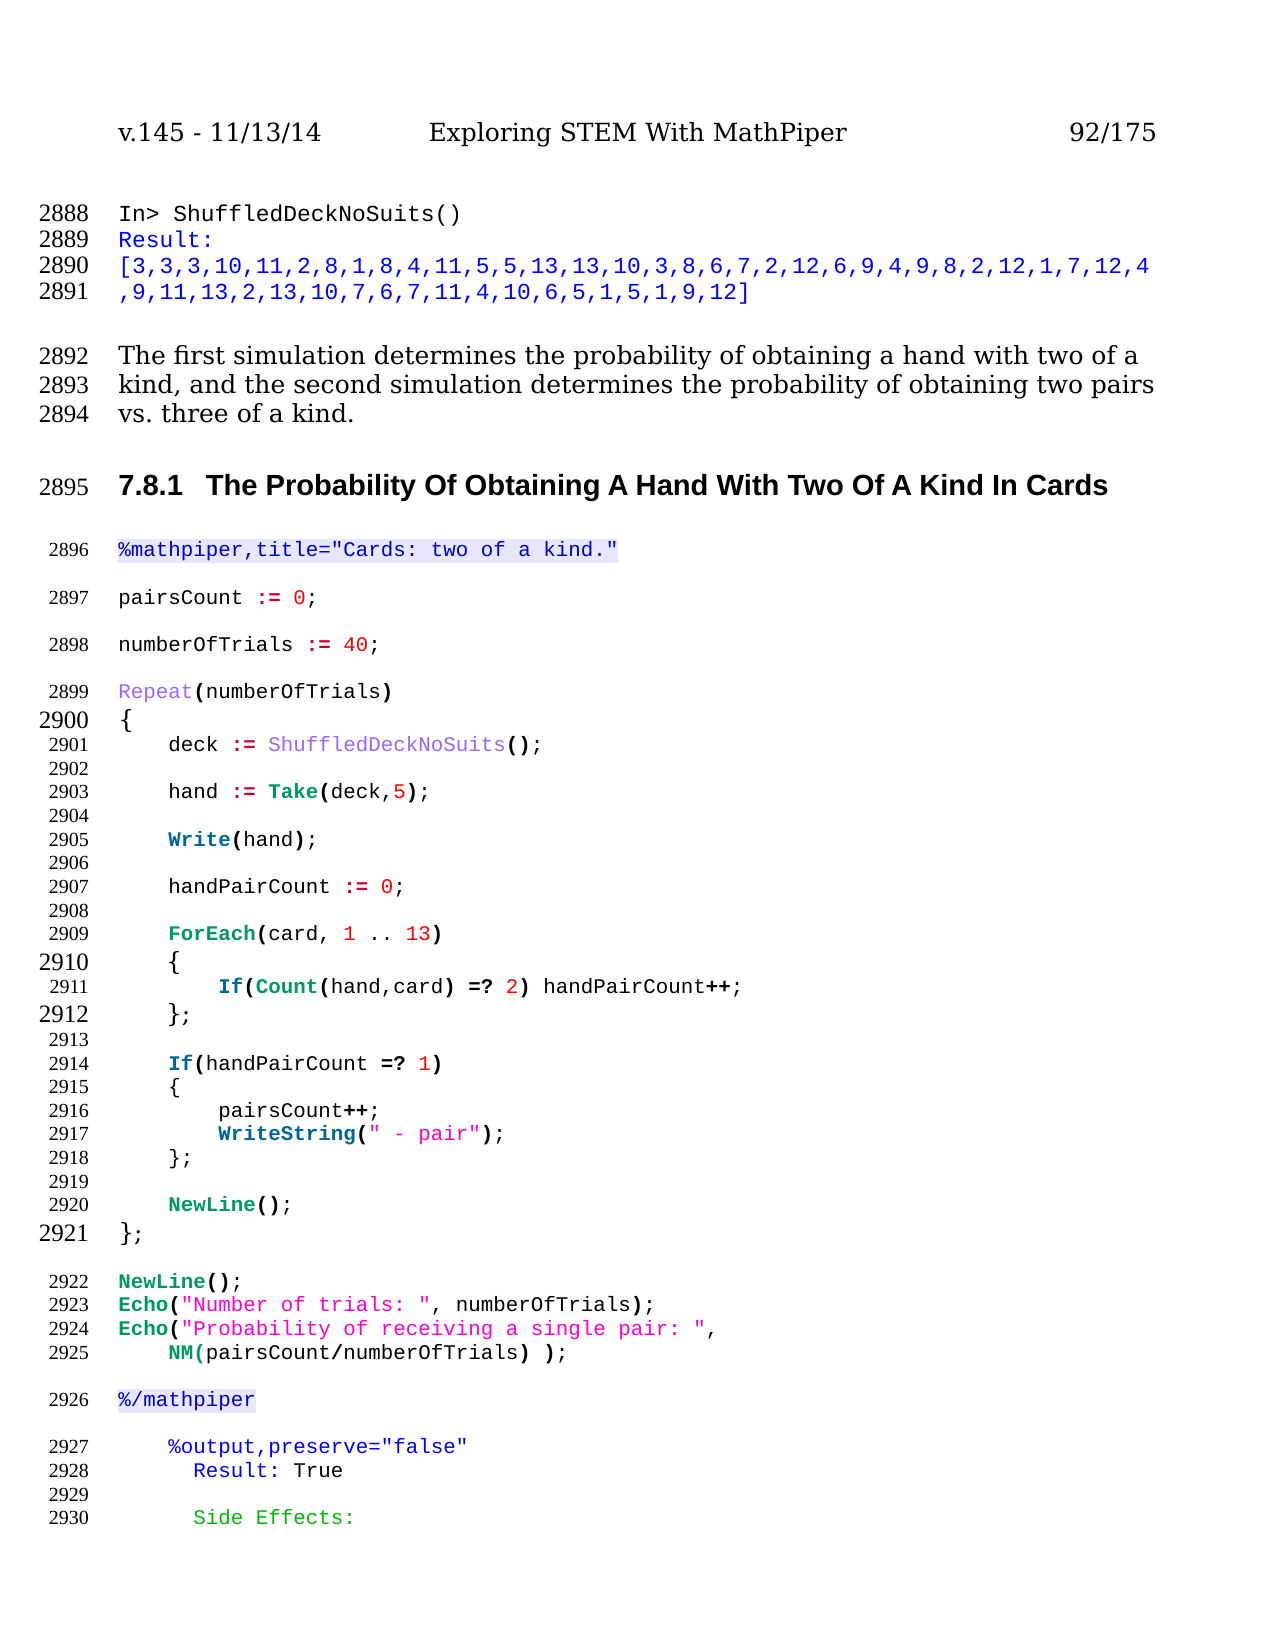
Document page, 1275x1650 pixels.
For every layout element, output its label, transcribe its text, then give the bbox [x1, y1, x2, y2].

text If(Count(hand,card) =? 2) handPairCount++; [118, 976, 1157, 1000]
text In> ShuffledDeckNoSuits() [118, 203, 1157, 229]
text ForEach(card, 1 .. 13) [118, 923, 1157, 947]
text numberOfTrials := 40; [118, 634, 1157, 658]
text { [118, 947, 1157, 976]
text NewLine(); [118, 1271, 1157, 1294]
text deck := ShuffledDeckNoSuits(); [118, 734, 1157, 758]
text If(handPairCount =? 1) [118, 1052, 1157, 1076]
text }; [118, 1147, 1157, 1171]
text }; [118, 1000, 1157, 1029]
text Echo("Probability of receiving a single pair: ", [118, 1318, 1157, 1342]
text NM(pairsCount/numberOfTrials) ); [118, 1342, 1157, 1365]
text Result: [3,3,3,10,11,2,8,1,8,4,11,5,5,13,13,10,3,8,6,7,2,12,6,9,4,9,8,2,12,1,7,12,4,9,11,13,2,13,10,7,6,7,11,4,10,6,5,1,5,1,9,12] [118, 229, 1157, 306]
text handPairCount := 0; [118, 876, 1157, 899]
text %output,preserve="false" [118, 1436, 1157, 1460]
text Repeat(numberOfTrials) [118, 681, 1157, 705]
text %/mathpiper [118, 1389, 1157, 1413]
text pairsCount := 0; [118, 587, 1157, 610]
text { [118, 705, 1157, 734]
text Write(hand); [118, 829, 1157, 852]
text The first simulation determines the probability of obtaining a hand with two of a kind, and the second simulation determines the probability of obtaining two pairs vs. three of a kind. [118, 341, 1157, 429]
text }; [118, 1218, 1157, 1247]
text Side Effects: [118, 1507, 1157, 1531]
text WriteString(" - pair"); [118, 1123, 1157, 1147]
text Echo("Number of trials: ", numberOfTrials); [118, 1294, 1157, 1318]
subtitle The Probability Of Obtaining A Hand With Two Of A Kind In Cards [118, 468, 1157, 501]
text hand := Take(deck,5); [118, 781, 1157, 805]
text NewLine(); [118, 1194, 1157, 1218]
text pairsCount++; [118, 1100, 1157, 1123]
text { [118, 1076, 1157, 1100]
text %mathpiper,title="Cards: two of a kind." [118, 539, 1157, 563]
text Result: True [118, 1460, 1157, 1484]
